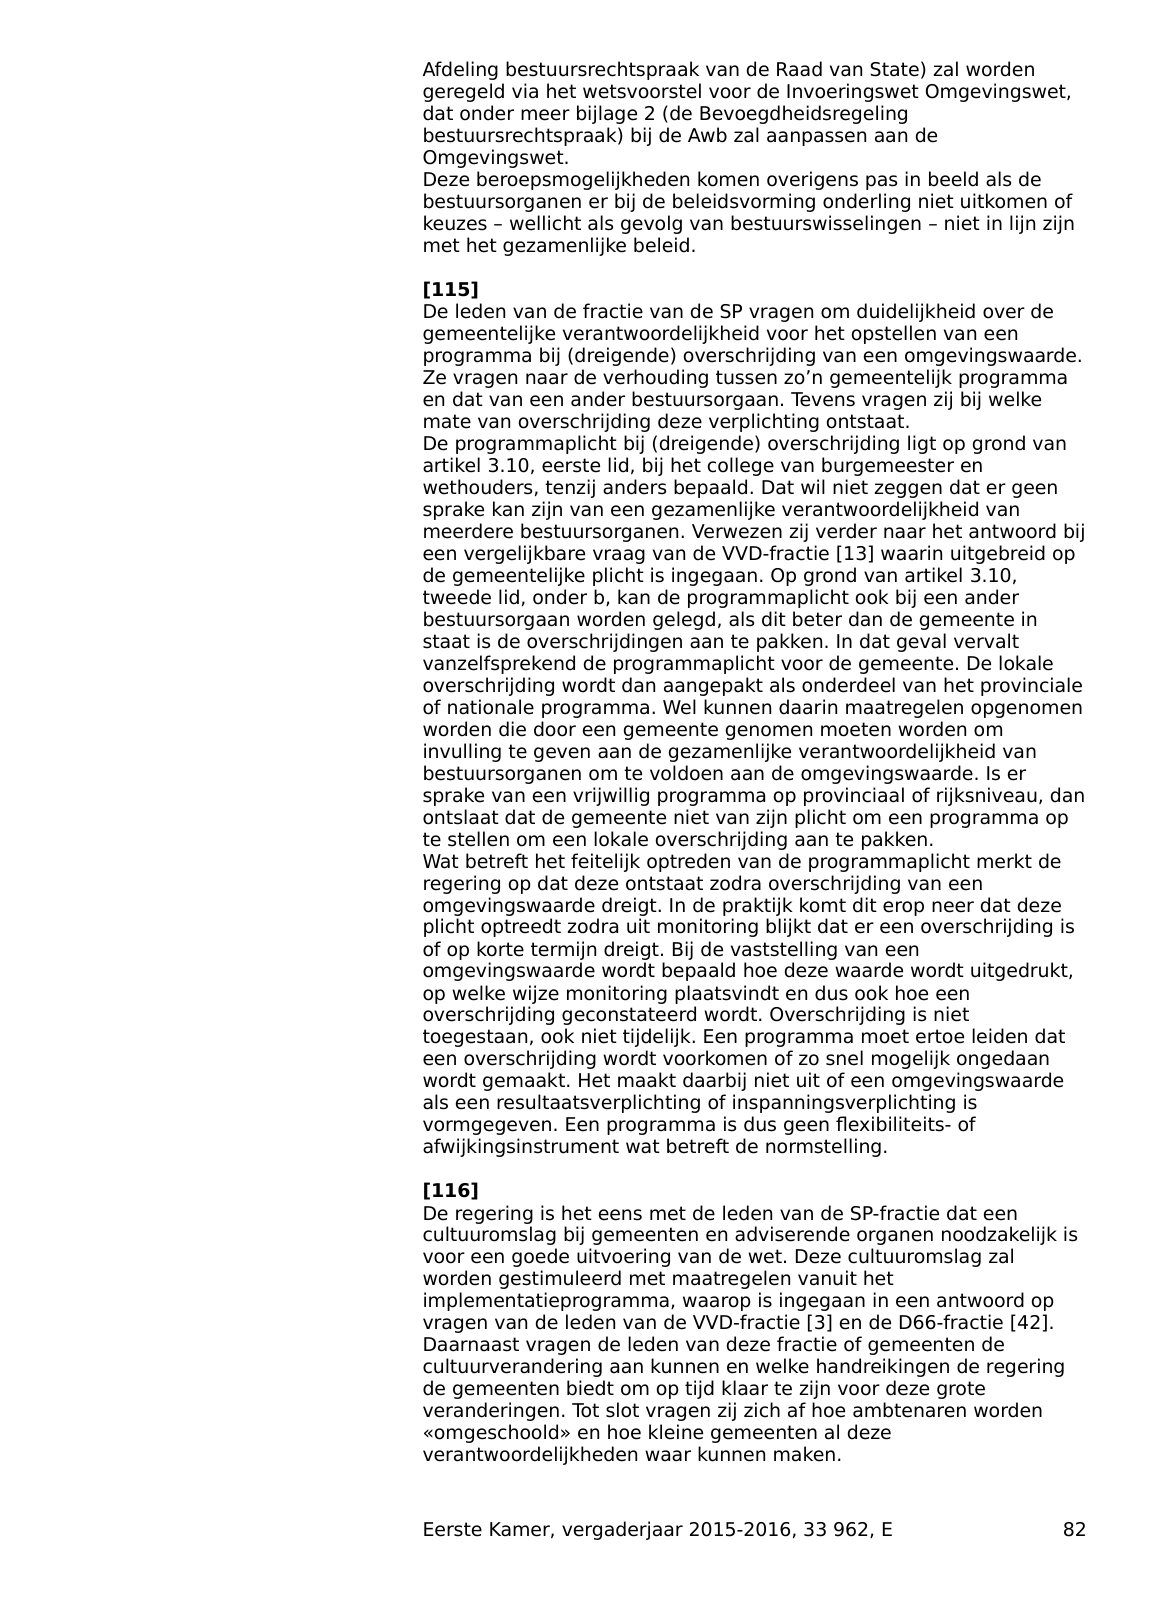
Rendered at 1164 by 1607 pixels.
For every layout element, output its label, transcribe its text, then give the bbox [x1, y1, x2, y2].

text De programmaplicht bij (dreigende) overschrijding ligt op grond van artikel 3.10, eerste lid, bij het college van burgemeester en wethouders, tenzij anders bepaald. Dat wil niet zeggen dat er geen sprake kan zijn van een gezamenlijke verantwoordelijkheid van meerdere bestuursorganen. Verwezen zij verder naar het antwoord bij een vergelijkbare vraag van de VVD-fractie [13] waarin uitgebreid op de gemeentelijke plicht is ingegaan. Op grond van artikel 3.10, tweede lid, onder b, kan de programmaplicht ook bij een ander bestuursorgaan worden gelegd, als dit beter dan de gemeente in staat is de overschrijdingen aan te pakken. In dat geval vervalt vanzelfsprekend de programmaplicht voor de gemeente. De lokale overschrijding wordt dan aangepakt als onderdeel van het provinciale of nationale programma. Wel kunnen daarin maatregelen opgenomen worden die door een gemeente genomen moeten worden om invulling te geven aan de gezamenlijke verantwoordelijkheid van bestuursorganen om te voldoen aan de omgevingswaarde. Is er sprake van een vrijwillig programma op provinciaal of rijksniveau, dan ontslaat dat de gemeente niet van zijn plicht om een programma op te stellen om een lokale overschrijding aan te pakken. [422, 433, 1087, 851]
text Deze beroepsmogelijkheden komen overigens pas in beeld als de bestuursorganen er bij de beleidsvorming onderling niet uitkomen of keuzes – wellicht als gevolg van bestuurswisselingen – niet in lijn zijn met het gezamenlijke beleid. [422, 169, 1087, 257]
text [116] [422, 1180, 1087, 1202]
text Wat betreft het feitelijk optreden van de programmaplicht merkt de regering op dat deze ontstaat zodra overschrijding van een omgevingswaarde dreigt. In de praktijk komt dit erop neer dat deze plicht optreedt zodra uit monitoring blijkt dat er een overschrijding is of op korte termijn dreigt. Bij de vaststelling van een omgevingswaarde wordt bepaald hoe deze waarde wordt uitgedrukt, op welke wijze monitoring plaatsvindt en dus ook hoe een overschrijding geconstateerd wordt. Overschrijding is niet toegestaan, ook niet tijdelijk. Een programma moet ertoe leiden dat een overschrijding wordt voorkomen of zo snel mogelijk ongedaan wordt gemaakt. Het maakt daarbij niet uit of een omgevingswaarde als een resultaatsverplichting of inspanningsverplichting is vormgegeven. Een programma is dus geen flexibiliteits- of afwijkingsinstrument wat betreft de normstelling. [422, 851, 1087, 1158]
text De leden van de fractie van de SP vragen om duidelijkheid over de gemeentelijke verantwoordelijkheid voor het opstellen van een programma bij (dreigende) overschrijding van een omgevingswaarde. Ze vragen naar de verhouding tussen zo’n gemeentelijk programma en dat van een ander bestuursorgaan. Tevens vragen zij bij welke mate van overschrijding deze verplichting ontstaat. [422, 301, 1087, 433]
text De regering is het eens met de leden van de SP-fractie dat een cultuuromslag bij gemeenten en adviserende organen noodzakelijk is voor een goede uitvoering van de wet. Deze cultuuromslag zal worden gestimuleerd met maatregelen vanuit het implementatieprogramma, waarop is ingegaan in een antwoord op vragen van de leden van de VVD-fractie [3] en de D66-fractie [42]. Daarnaast vragen de leden van deze fractie of gemeenten de cultuurverandering aan kunnen en welke handreikingen de regering de gemeenten biedt om op tijd klaar te zijn voor deze grote veranderingen. Tot slot vragen zij zich af hoe ambtenaren worden «omgeschoold» en hoe kleine gemeenten al deze verantwoordelijkheden waar kunnen maken. [422, 1202, 1087, 1466]
text [115] [422, 279, 1087, 301]
text Afdeling bestuursrechtspraak van de Raad van State) zal worden geregeld via het wetsvoorstel voor de Invoeringswet Omgevingswet, dat onder meer bijlage 2 (de Bevoegdheidsregeling bestuursrechtspraak) bij de Awb zal aanpassen aan de Omgevingswet. [422, 59, 1087, 169]
